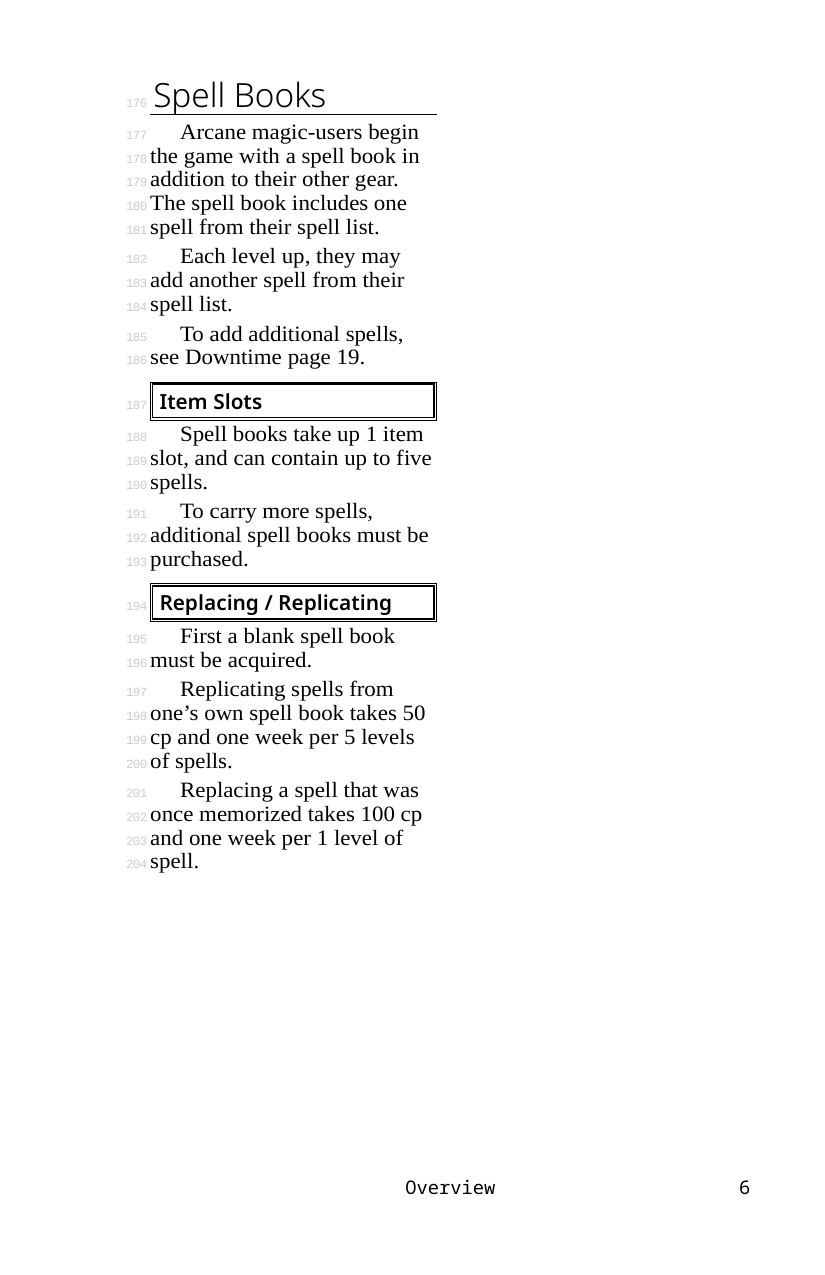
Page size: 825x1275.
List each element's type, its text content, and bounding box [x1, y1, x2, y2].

subtitle Item Slots [153, 385, 433, 417]
text Arcane magic-users begin the game with a spell book in addition to their other gear. The spell book includes one spell from their spell list. [150, 120, 437, 239]
text First a blank spell book must be acquired. [150, 624, 437, 672]
text Spell books take up 1 item slot, and can contain up to five spells. [150, 423, 437, 494]
text Replicating spells from one’s own spell book takes 50 cp and one week per 5 levels of spells. [150, 678, 437, 773]
text Replacing a spell that was once memorized takes 100 cp and one week per 1 level of spell. [150, 779, 437, 874]
text To add additional spells, see Downtime page 19. [150, 322, 437, 370]
text Each level up, they may add another spell from their spell list. [150, 245, 437, 316]
text To carry more spells, additional spell books must be purchased. [150, 500, 437, 571]
subtitle Spell Books [150, 75, 437, 114]
